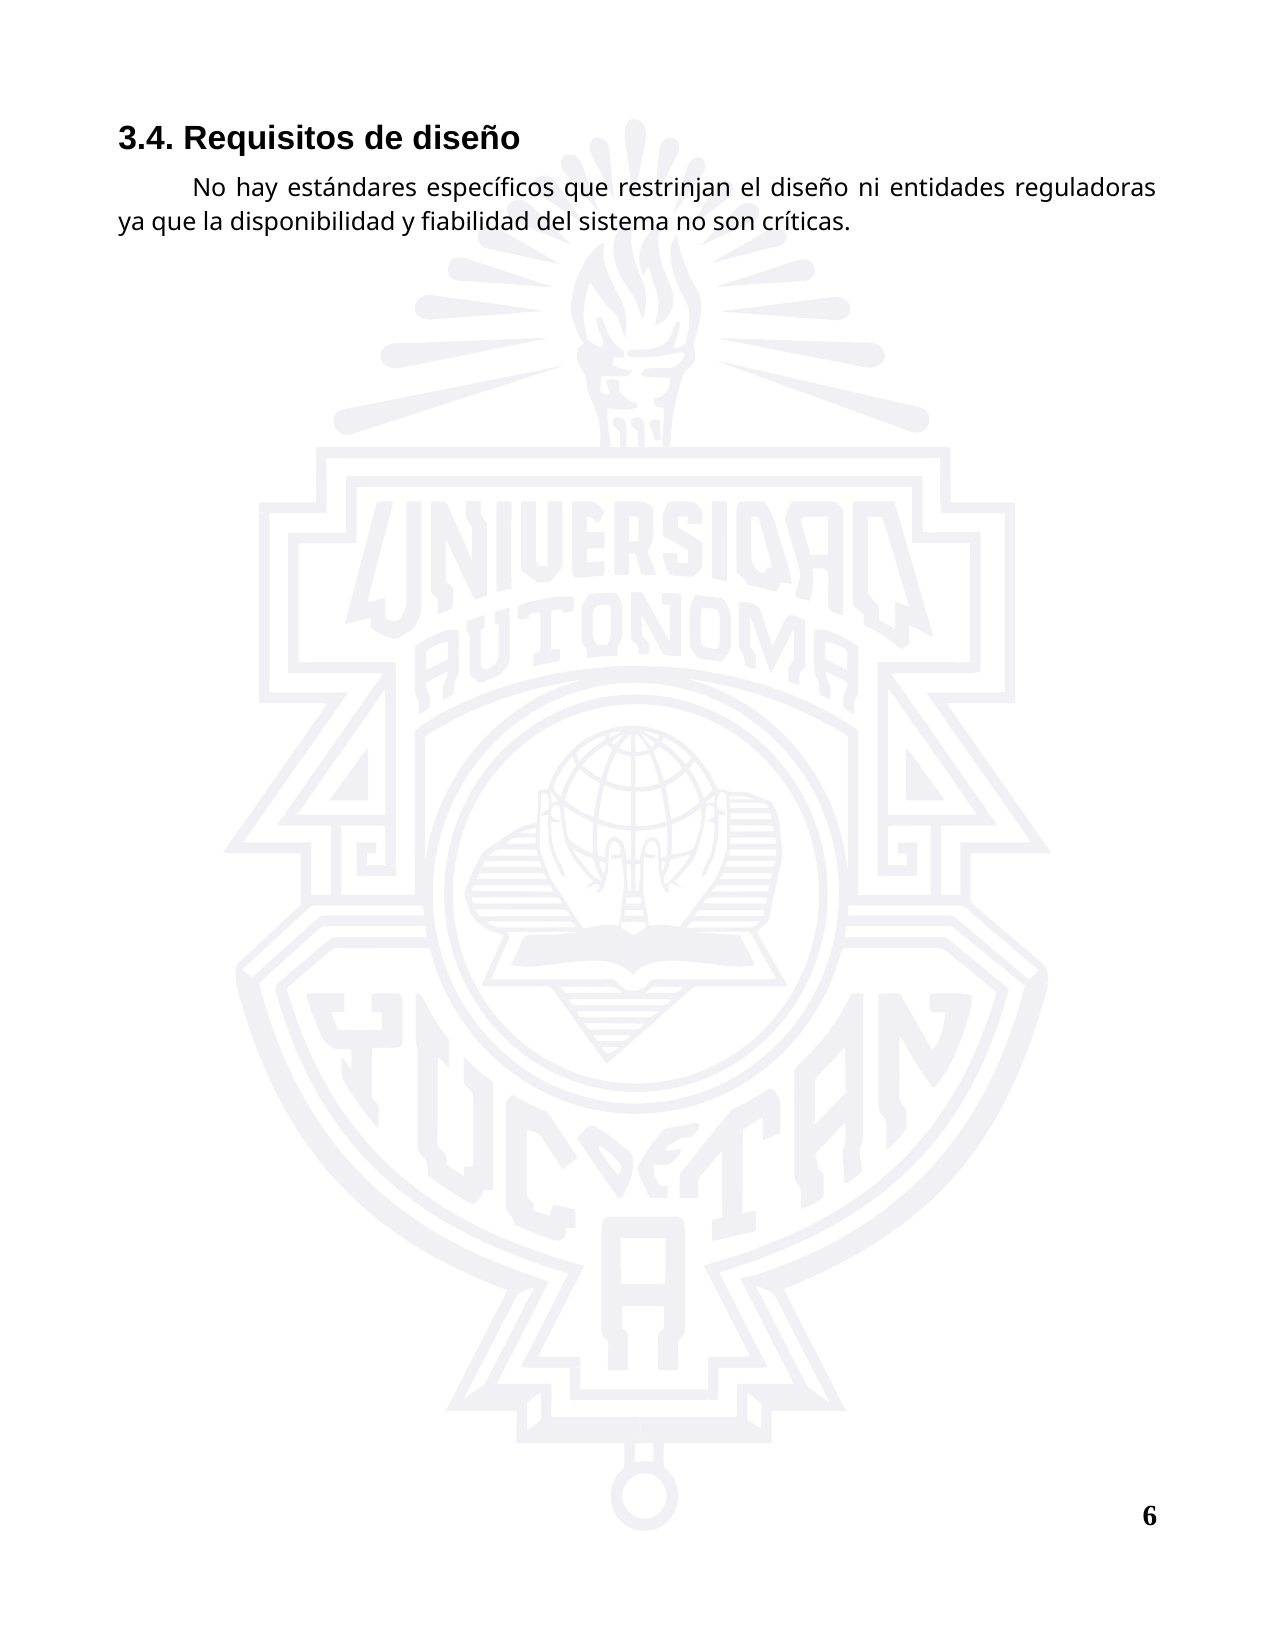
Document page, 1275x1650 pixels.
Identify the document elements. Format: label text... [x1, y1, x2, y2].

text No hay estándares específicos que restrinjan el diseño ni entidades reguladoras ya que la disponibilidad y fiabilidad del sistema no son críticas. [118, 169, 1157, 237]
subtitle 3.4. Requisitos de diseño [118, 118, 1157, 157]
